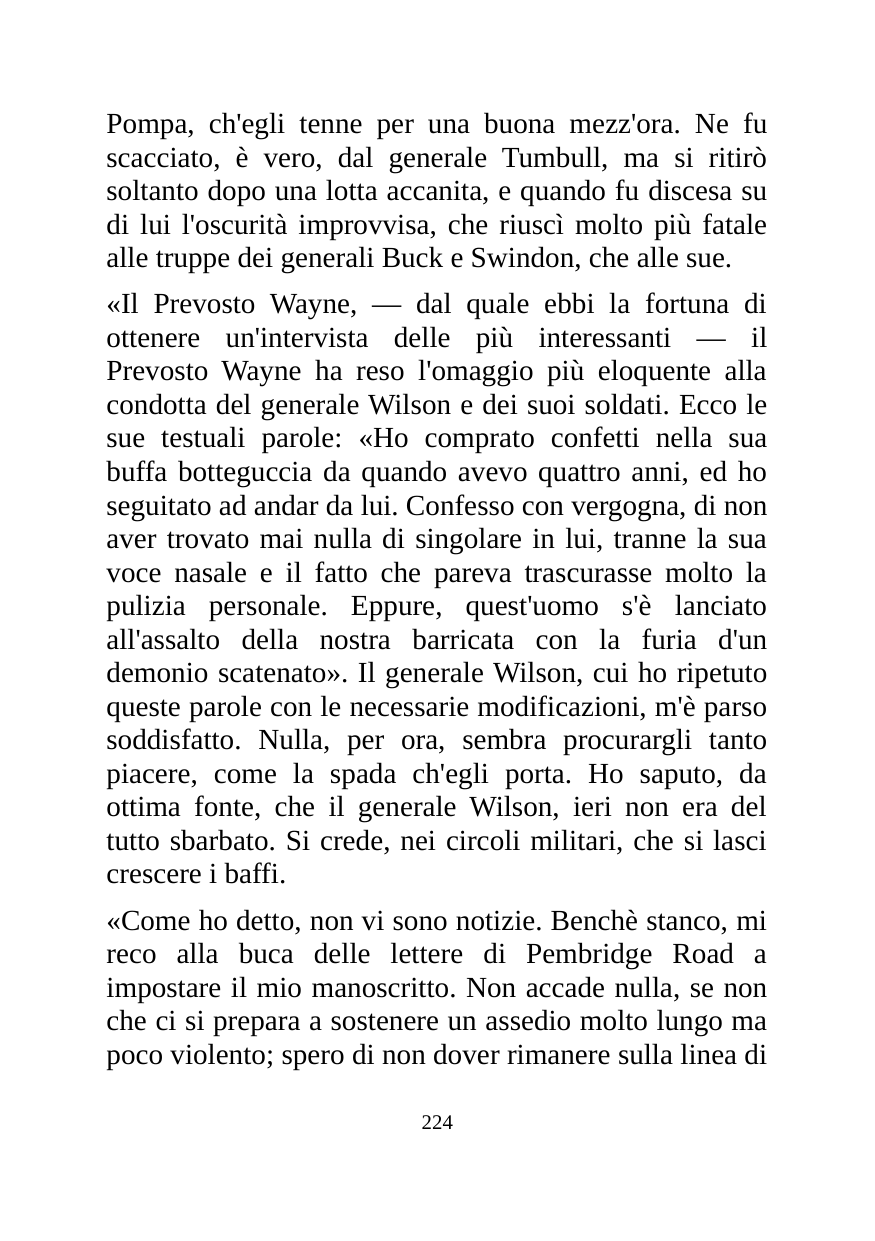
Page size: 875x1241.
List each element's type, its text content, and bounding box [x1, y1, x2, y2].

text «Il Prevosto Wayne, — dal quale ebbi la fortuna di ottenere un'intervista delle più interessanti — il Prevosto Wayne ha reso l'omaggio più eloquente alla condotta del generale Wilson e dei suoi soldati. Ecco le sue testuali parole: «Ho comprato confetti nella sua buffa botteguccia da quando avevo quattro anni, ed ho seguitato ad andar da lui. Confesso con vergogna, di non aver trovato mai nulla di singolare in lui, tranne la sua voce nasale e il fatto che pareva trascurasse molto la pulizia personale. Eppure, quest'uomo s'è lanciato all'assalto della nostra barricata con la furia d'un demonio scatenato». Il generale Wilson, cui ho ripetuto queste parole con le necessarie modificazioni, m'è parso soddisfatto. Nulla, per ora, sembra procurargli tanto piacere, come la spada ch'egli porta. Ho saputo, da ottima fonte, che il generale Wilson, ieri non era del tutto sbarbato. Si crede, nei circoli militari, che si lasci crescere i baffi. [106, 286, 768, 890]
text «Come ho detto, non vi sono notizie. Benchè stanco, mi reco alla buca delle lettere di Pembridge Road a impostare il mio manoscritto. Non accade nulla, se non che ci si prepara a sostenere un assedio molto lungo ma poco violento; spero di non dover rimanere sulla linea di [106, 903, 768, 1070]
text Pompa, ch'egli tenne per una buona mezz'ora. Ne fu scacciato, è vero, dal generale Tumbull, ma si ritirò soltanto dopo una lotta accanita, e quando fu discesa su di lui l'oscurità improvvisa, che riuscì molto più fatale alle truppe dei generali Buck e Swindon, che alle sue. [106, 106, 768, 274]
